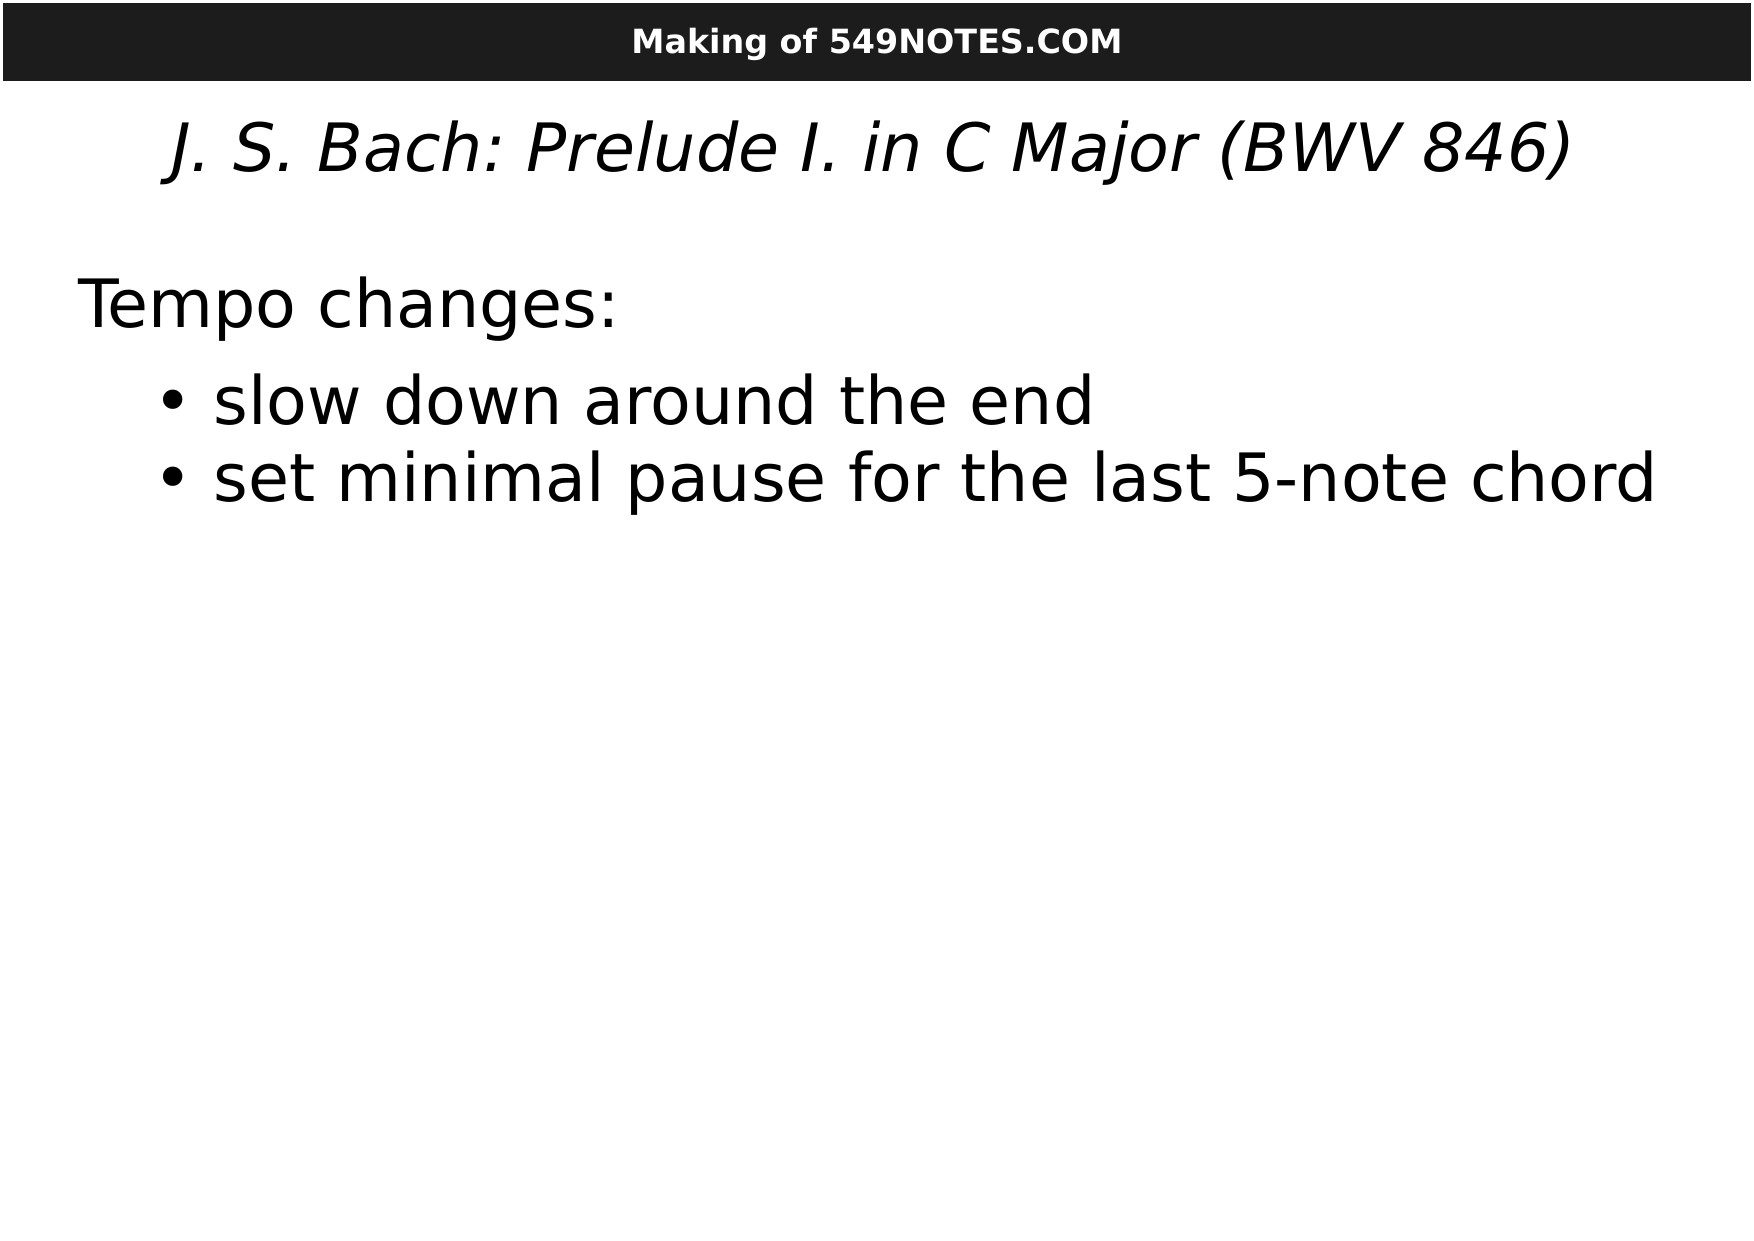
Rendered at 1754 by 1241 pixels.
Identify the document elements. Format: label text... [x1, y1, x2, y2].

text Tempo changes: [3, 265, 1751, 343]
text J. S. Bach: Prelude I. in C Major (BWV 846) [3, 110, 1751, 188]
text • set minimal pause for the last 5-note chord [3, 440, 1751, 517]
text • slow down around the end [3, 362, 1751, 440]
